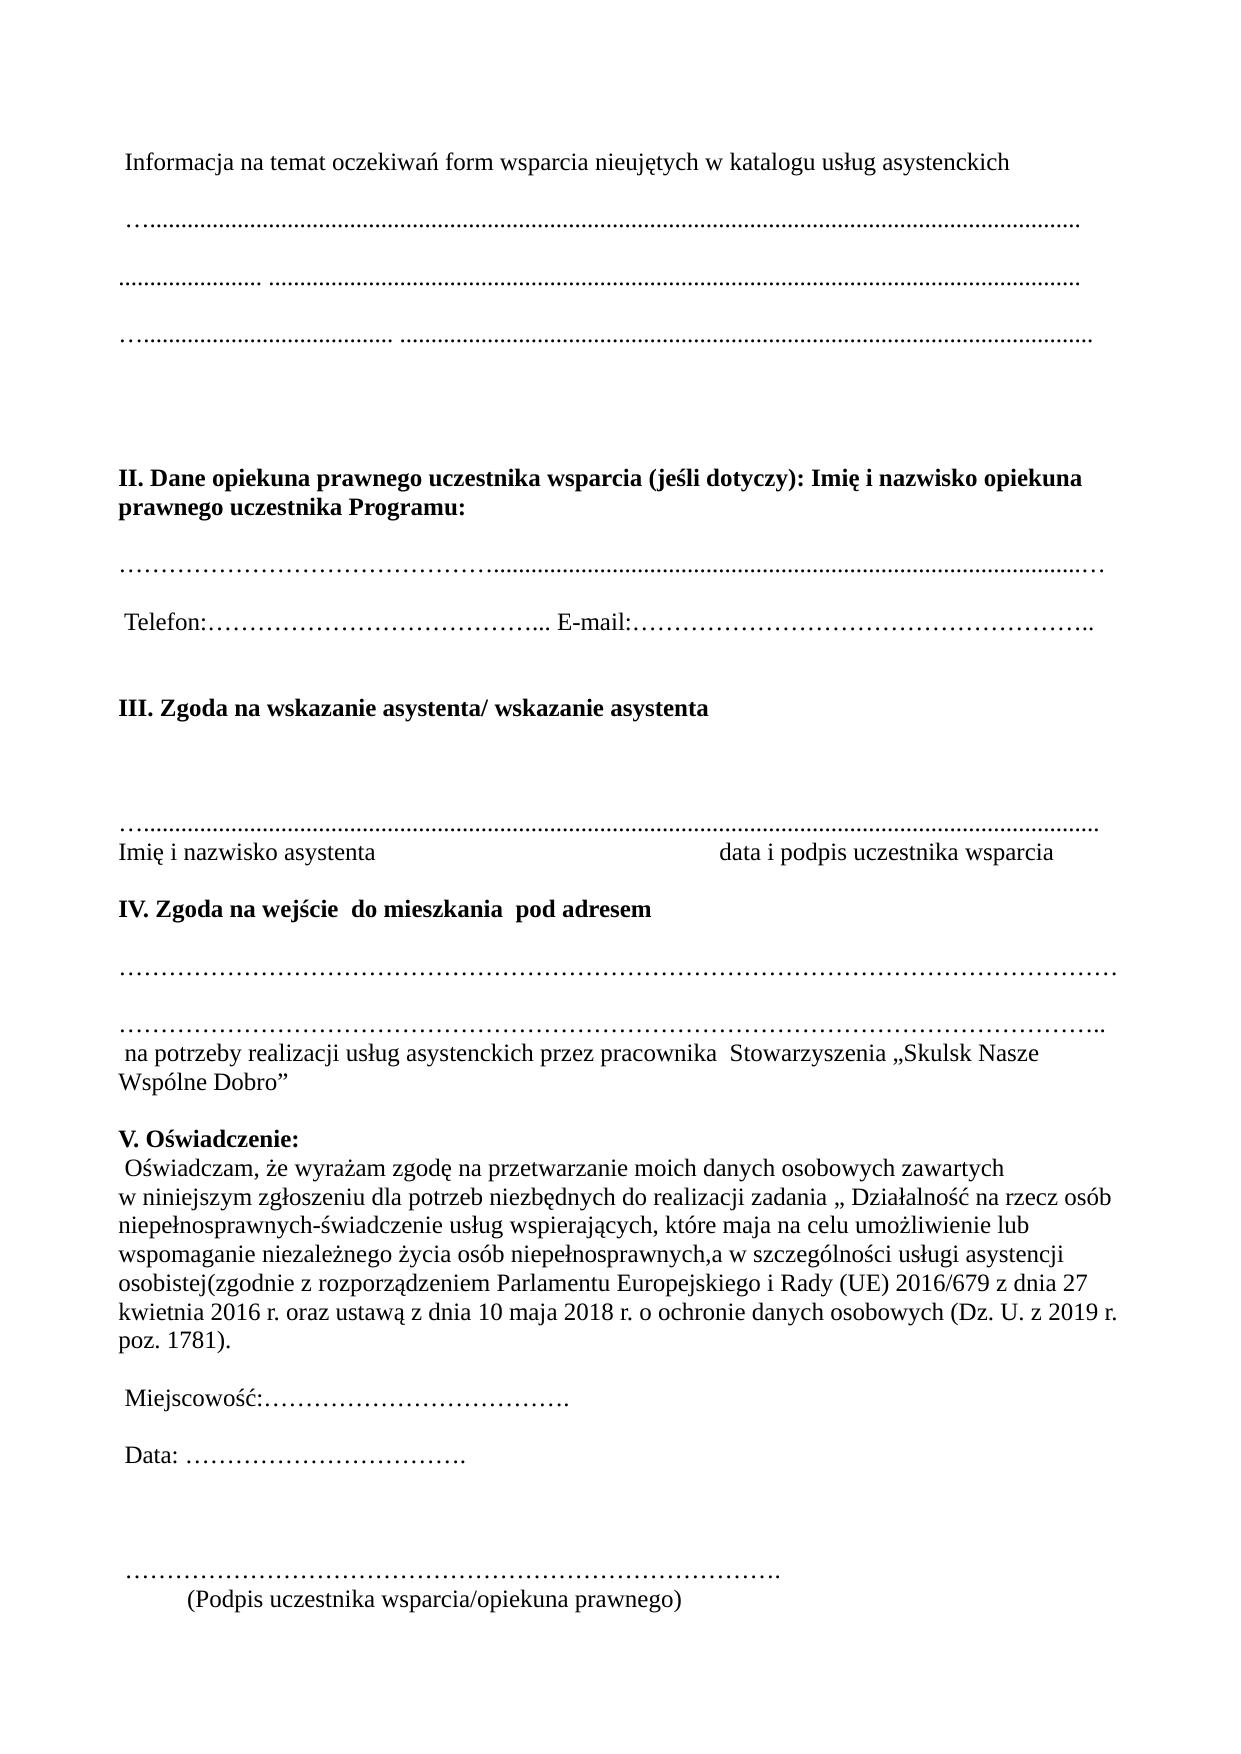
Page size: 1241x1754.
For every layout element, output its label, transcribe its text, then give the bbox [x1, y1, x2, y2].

text Telefon:…………………………………... E-mail:……………………………………………….. [118, 578, 1122, 636]
text II. Dane opiekuna prawnego uczestnika wsparcia (jeśli dotyczy): Imię i nazwisko opiekuna prawnego uczestnika Programu: ………………………………………..............................................................................................… [118, 463, 1122, 578]
text IV. Zgoda na wejście do mieszkania pod adresem ………………………………………………………………………………………………………… [118, 894, 1122, 981]
text ……………………………………………………………………………………………………….. na potrzeby realizacji usług asystenckich przez pracownika Stowarzyszenia „Skulsk Nasze Wspólne Dobro” [118, 1009, 1122, 1124]
text Informacja na temat oczekiwań form wsparcia nieujętych w katalogu usług asystenckich …..................................................................................................................................................... ....................... .................................................................................................................................. …........................................ ............................................................................................................... [118, 118, 1122, 348]
text V. Oświadczenie: Oświadczam, że wyrażam zgodę na przetwarzanie moich danych osobowych zawartych w niniejszym zgłoszeniu dla potrzeb niezbędnych do realizacji zadania „ Działalność na rzecz osób niepełnosprawnych-świadczenie usług wspierających, które maja na celu umożliwienie lub wspomaganie niezależnego życia osób niepełnosprawnych,a w szczególności usługi asystencji osobistej(zgodnie z rozporządzeniem Parlamentu Europejskiego i Rady (UE) 2016/679 z dnia 27 kwietnia 2016 r. oraz ustawą z dnia 10 maja 2018 r. o ochronie danych osobowych (Dz. U. z 2019 r. poz. 1781). [118, 1124, 1122, 1354]
text ……………………………………………………………………. (Podpis uczestnika wsparcia/opiekuna prawnego) [118, 1556, 1122, 1613]
text Miejscowość:………………………………. Data: ……………………………. [118, 1383, 1122, 1469]
text III. Zgoda na wskazanie asystenta/ wskazanie asystenta [118, 693, 1122, 722]
text …......................................................................................................................................................... Imię i nazwisko asystenta data i podpis uczestnika wsparcia [118, 779, 1122, 894]
